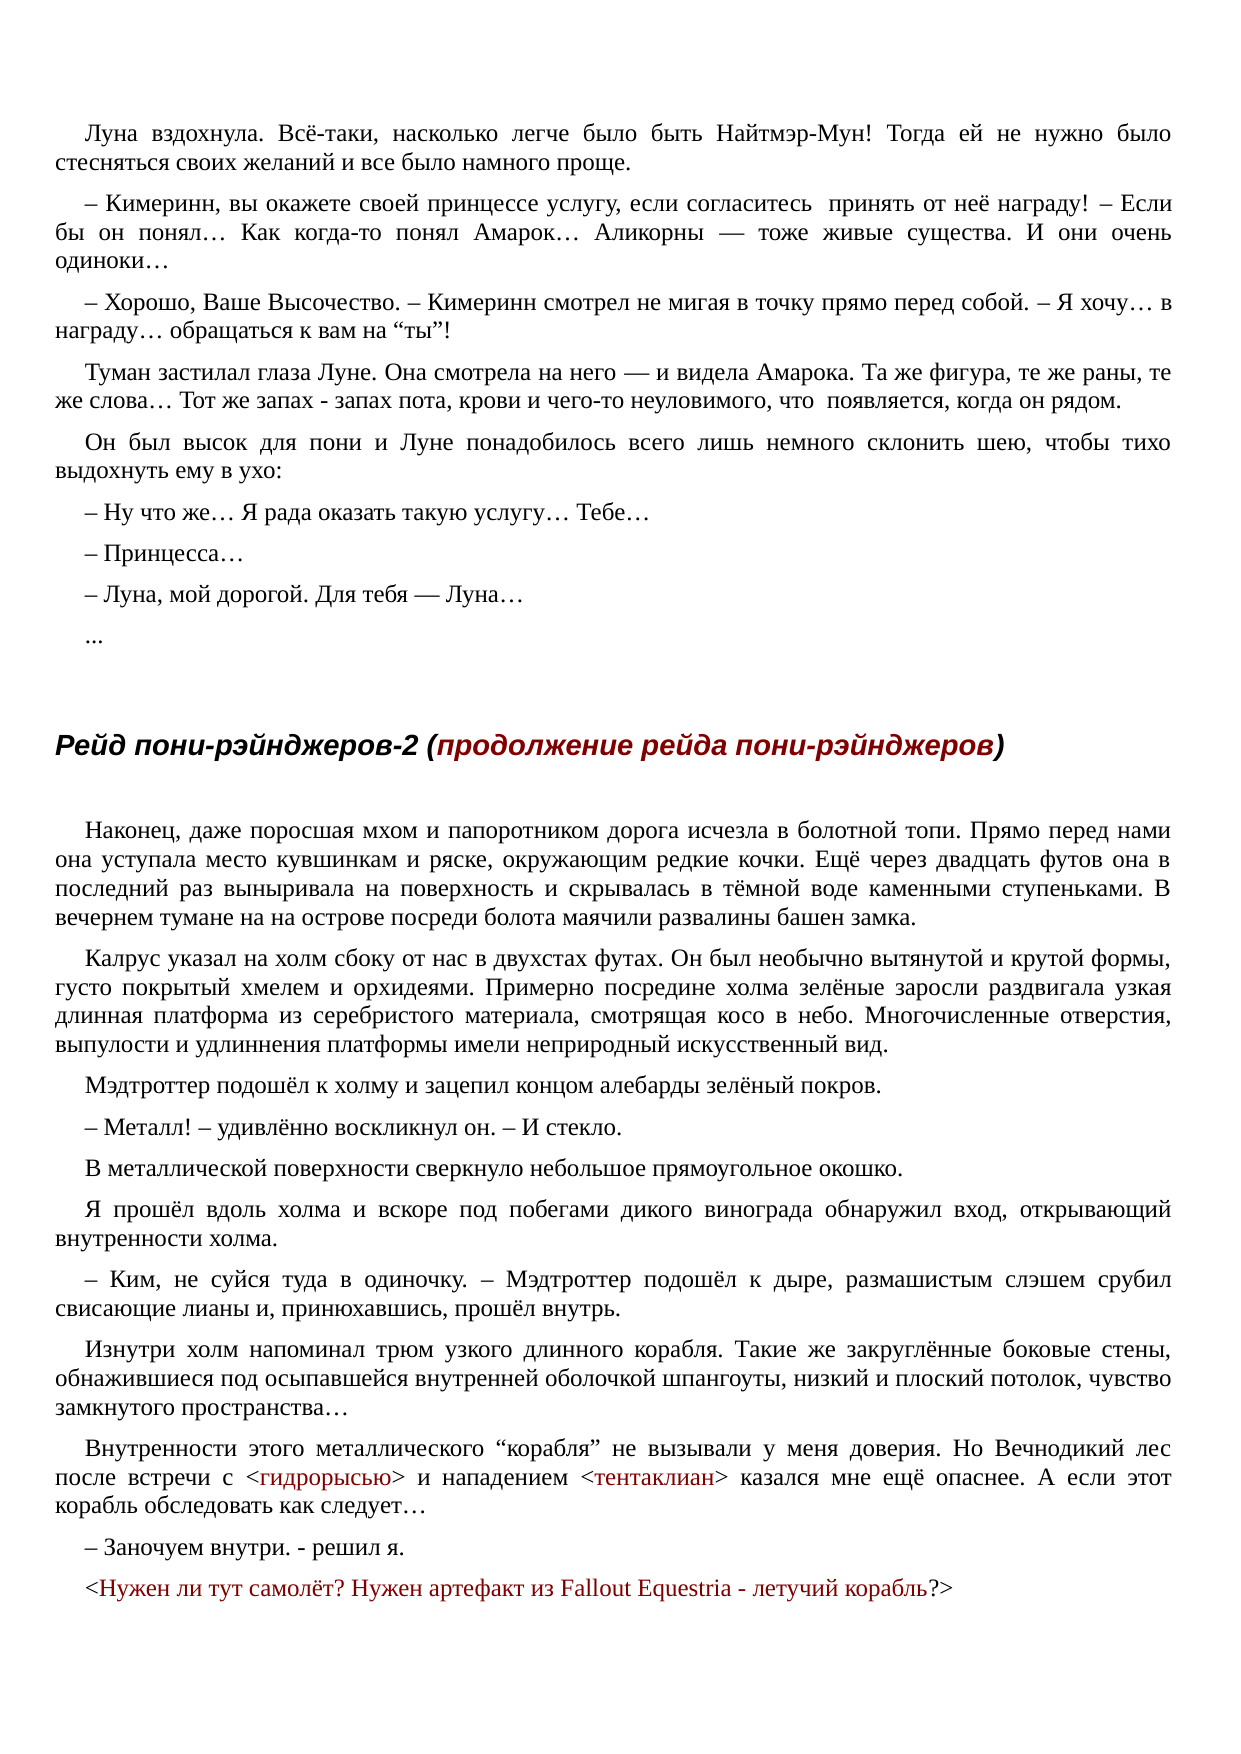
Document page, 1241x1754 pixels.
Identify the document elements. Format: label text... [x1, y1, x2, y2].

text Изнутри холм напоминал трюм узкого длинного корабля. Такие же закруглённые боковые стены, обнажившиеся под осыпавшейся внутренней оболочкой шпангоуты, низкий и плоский потолок, чувство замкнутого пространства… [55, 1334, 1172, 1420]
text ... [55, 621, 1172, 649]
text – Ким, не суйся туда в одиночку. – Мэдтроттер подошёл к дыре, размашистым слэшем срубил свисающие лианы и, принюхавшись, прошёл внутрь. [55, 1264, 1172, 1322]
text Я прошёл вдоль холма и вскоре под побегами дикого винограда обнаружил вход, открывающий внутренности холма. [55, 1194, 1172, 1252]
text Туман застилал глаза Луне. Она смотрела на него — и видела Амарока. Та же фигура, те же раны, те же слова… Тот же запах - запах пота, крови и чего-то неуловимого, что появляется, когда он рядом. [55, 357, 1172, 414]
text В металлической поверхности сверкнуло небольшое прямоугольное окошко. [55, 1153, 1172, 1182]
subtitle Рейд пони-рэйнджеров-2 (продолжение рейда пони-рэйнджеров) [55, 728, 1172, 762]
text – Металл! – удивлённо воскликнул он. – И стекло. [55, 1112, 1172, 1140]
text Калрус указал на холм сбоку от нас в двухстах футах. Он был необычно вытянутой и крутой формы, густо покрытый хмелем и орхидеями. Примерно посредине холма зелёные заросли раздвигала узкая длинная платформа из серебристого материала, смотрящая косо в небо. Многочисленные отверстия, выпулости и удлиннения платформы имели неприродный искусственный вид. [55, 943, 1172, 1058]
text – Кимеринн, вы окажете своей принцессе услугу, если согласитесь принять от неё награду! – Если бы он понял… Как когда-то понял Амарок… Аликорны — тоже живые существа. И они очень одиноки… [55, 188, 1172, 274]
text – Хорошо, Ваше Высочество. – Кимеринн смотрел не мигая в точку прямо перед собой. – Я хочу… в награду… обращаться к вам на “ты”! [55, 287, 1172, 344]
text <Нужен ли тут самолёт? Нужен артефакт из Fallout Equestria - летучий корабль?> [55, 1573, 1172, 1602]
text – Ну что же… Я рада оказать такую услугу… Тебе… [55, 497, 1172, 526]
text – Принцесса… [55, 538, 1172, 567]
text Луна вздохнула. Всё-таки, насколько легче было быть Найтмэр-Мун! Тогда ей не нужно было стесняться своих желаний и все было намного проще. [55, 118, 1172, 176]
text Наконец, даже поросшая мхом и папоротником дорога исчезла в болотной топи. Прямо перед нами она уступала место кувшинкам и ряске, окружающим редкие кочки. Ещё через двадцать футов она в последний раз выныривала на поверхность и скрывалась в тёмной воде каменными ступеньками. В вечернем тумане на на острове посреди болота маячили развалины башен замка. [55, 815, 1172, 930]
text – Луна, мой дорогой. Для тебя — Луна… [55, 579, 1172, 608]
text – Заночуем внутри. - решил я. [55, 1532, 1172, 1560]
text Он был высок для пони и Луне понадобилось всего лишь немного склонить шею, чтобы тихо выдохнуть ему в ухо: [55, 427, 1172, 484]
text Внутренности этого металлического “корабля” не вызывали у меня доверия. Но Вечнодикий лес после встречи с <гидрорысью> и нападением <тентаклиан> казался мне ещё опаснее. А если этот корабль обследовать как следует… [55, 1433, 1172, 1519]
text Мэдтроттер подошёл к холму и зацепил концом алебарды зелёный покров. [55, 1070, 1172, 1099]
